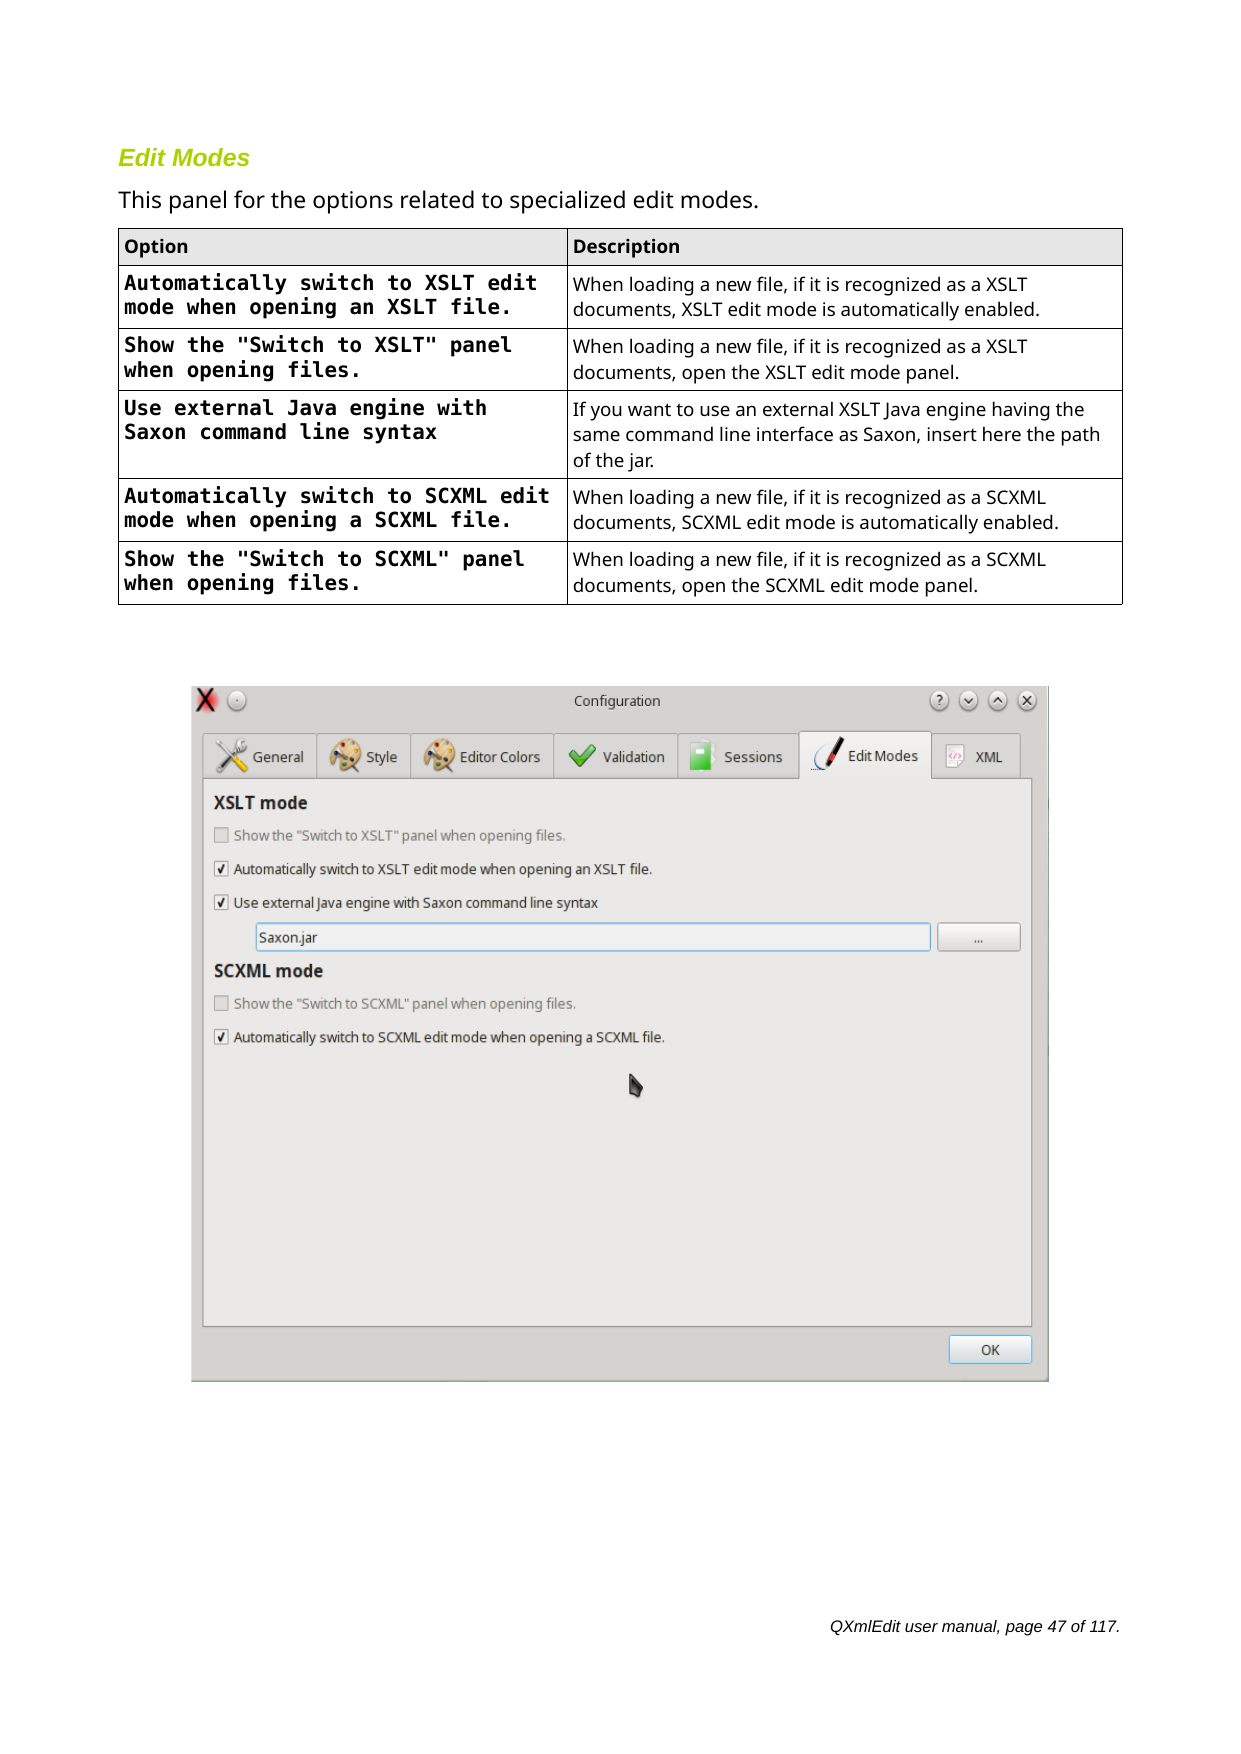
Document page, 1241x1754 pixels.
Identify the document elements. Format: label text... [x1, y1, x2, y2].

table_header Option [119, 229, 567, 265]
table_cell Show the "Switch to SCXML" panel when opening files. [119, 542, 567, 603]
table_cell When loading a new file, if it is recognized as a SCXML documents, open the SCXML edit mode panel. [568, 542, 1122, 603]
table_cell Show the "Switch to XSLT" panel when opening files. [119, 329, 567, 390]
table_cell Use external Java engine with Saxon command line syntax [119, 391, 567, 478]
table_cell Automatically switch to XSLT edit mode when opening an XSLT file. [119, 266, 567, 328]
subtitle Edit Modes [118, 143, 1122, 172]
table_cell When loading a new file, if it is recognized as a SCXML documents, SCXML edit mode is automatically enabled. [568, 479, 1122, 541]
table_cell Automatically switch to SCXML edit mode when opening a SCXML file. [119, 479, 567, 541]
table_header Description [568, 229, 1122, 265]
table_cell If you want to use an external XSLT Java engine having the same command line interface as Saxon, insert here the path of the jar. [568, 391, 1122, 478]
table_cell When loading a new file, if it is recognized as a XSLT documents, open the XSLT edit mode panel. [568, 329, 1122, 390]
picture [191, 686, 1049, 1382]
text This panel for the options related to specialized edit modes. [118, 184, 1122, 215]
table_cell When loading a new file, if it is recognized as a XSLT documents, XSLT edit mode is automatically enabled. [568, 266, 1122, 328]
